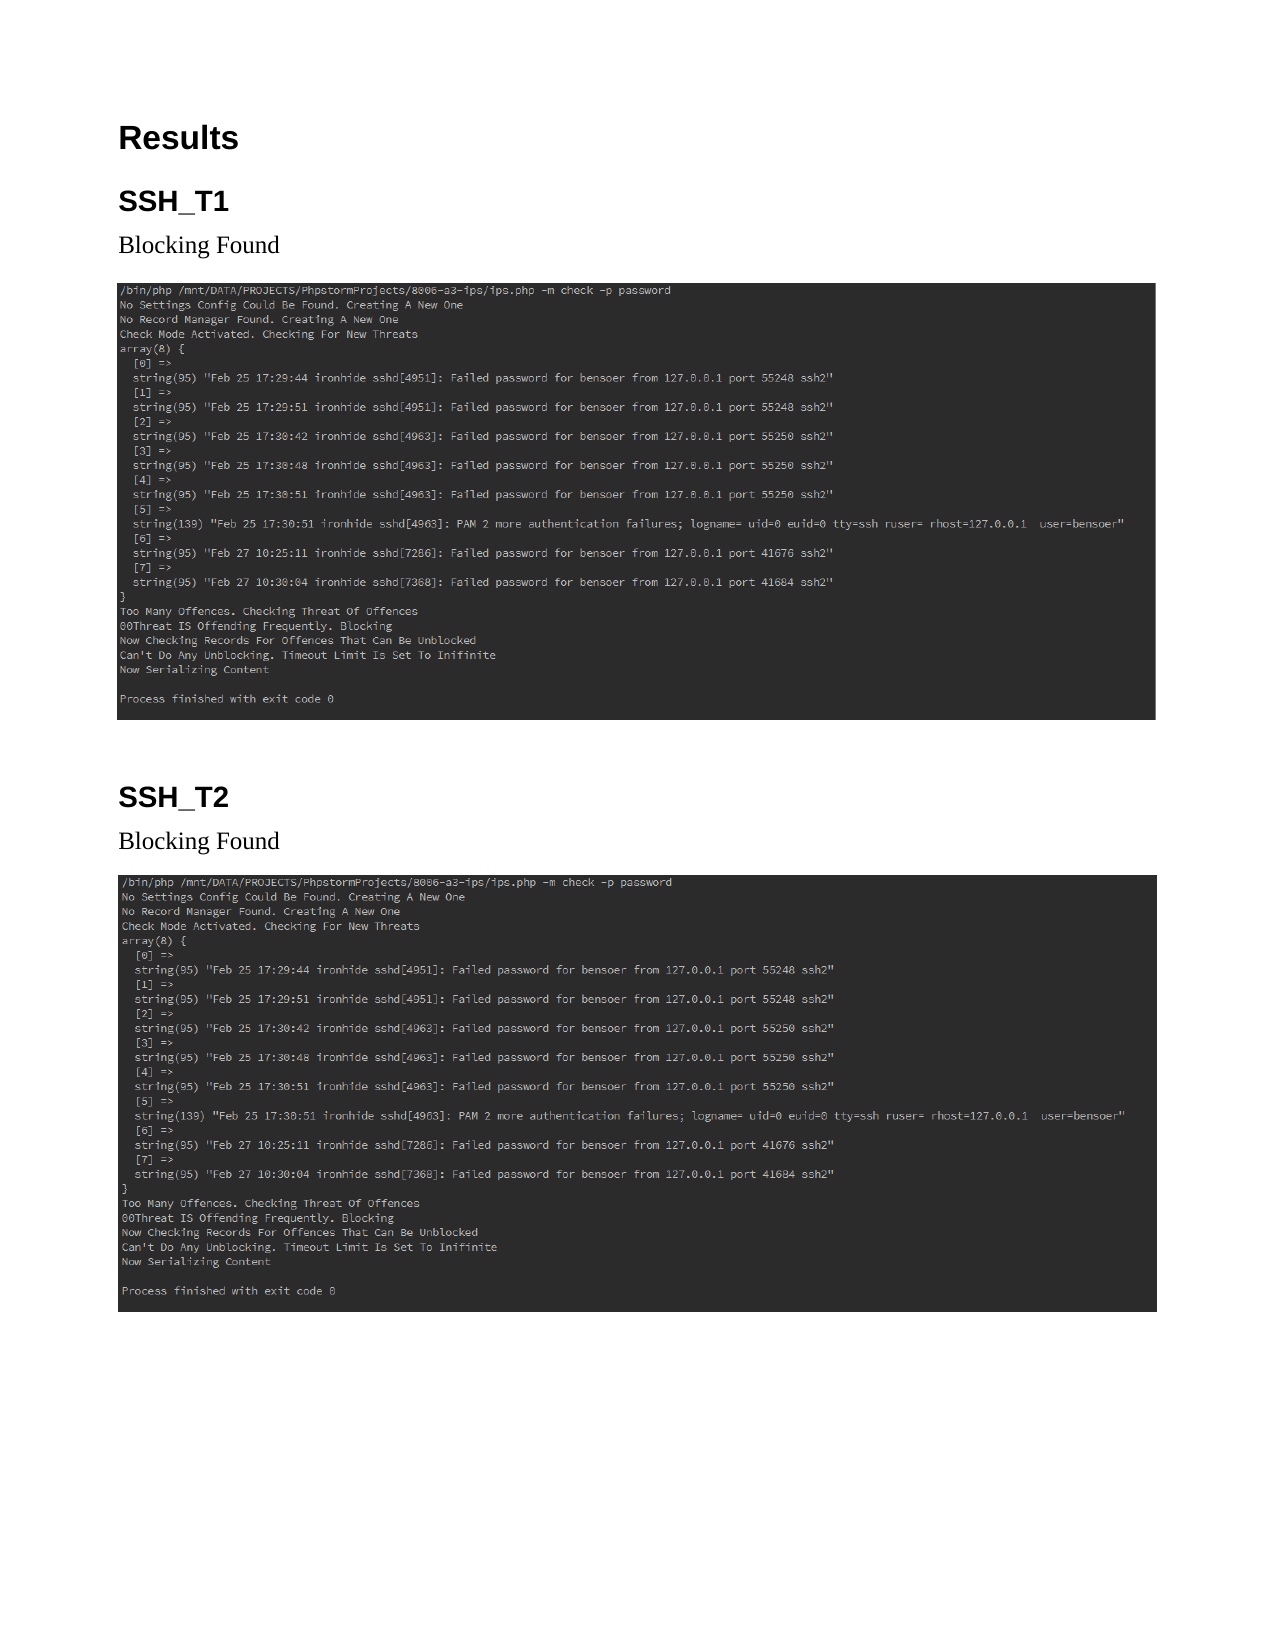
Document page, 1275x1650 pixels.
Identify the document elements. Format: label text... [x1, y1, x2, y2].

subtitle SSH_T2 [118, 780, 1157, 814]
subtitle SSH_T1 [118, 184, 1157, 218]
picture [118, 875, 1157, 1312]
text Blocking Found [118, 230, 1157, 259]
subtitle Results [118, 118, 1157, 157]
text Blocking Found [118, 826, 1157, 855]
picture [117, 283, 1156, 720]
